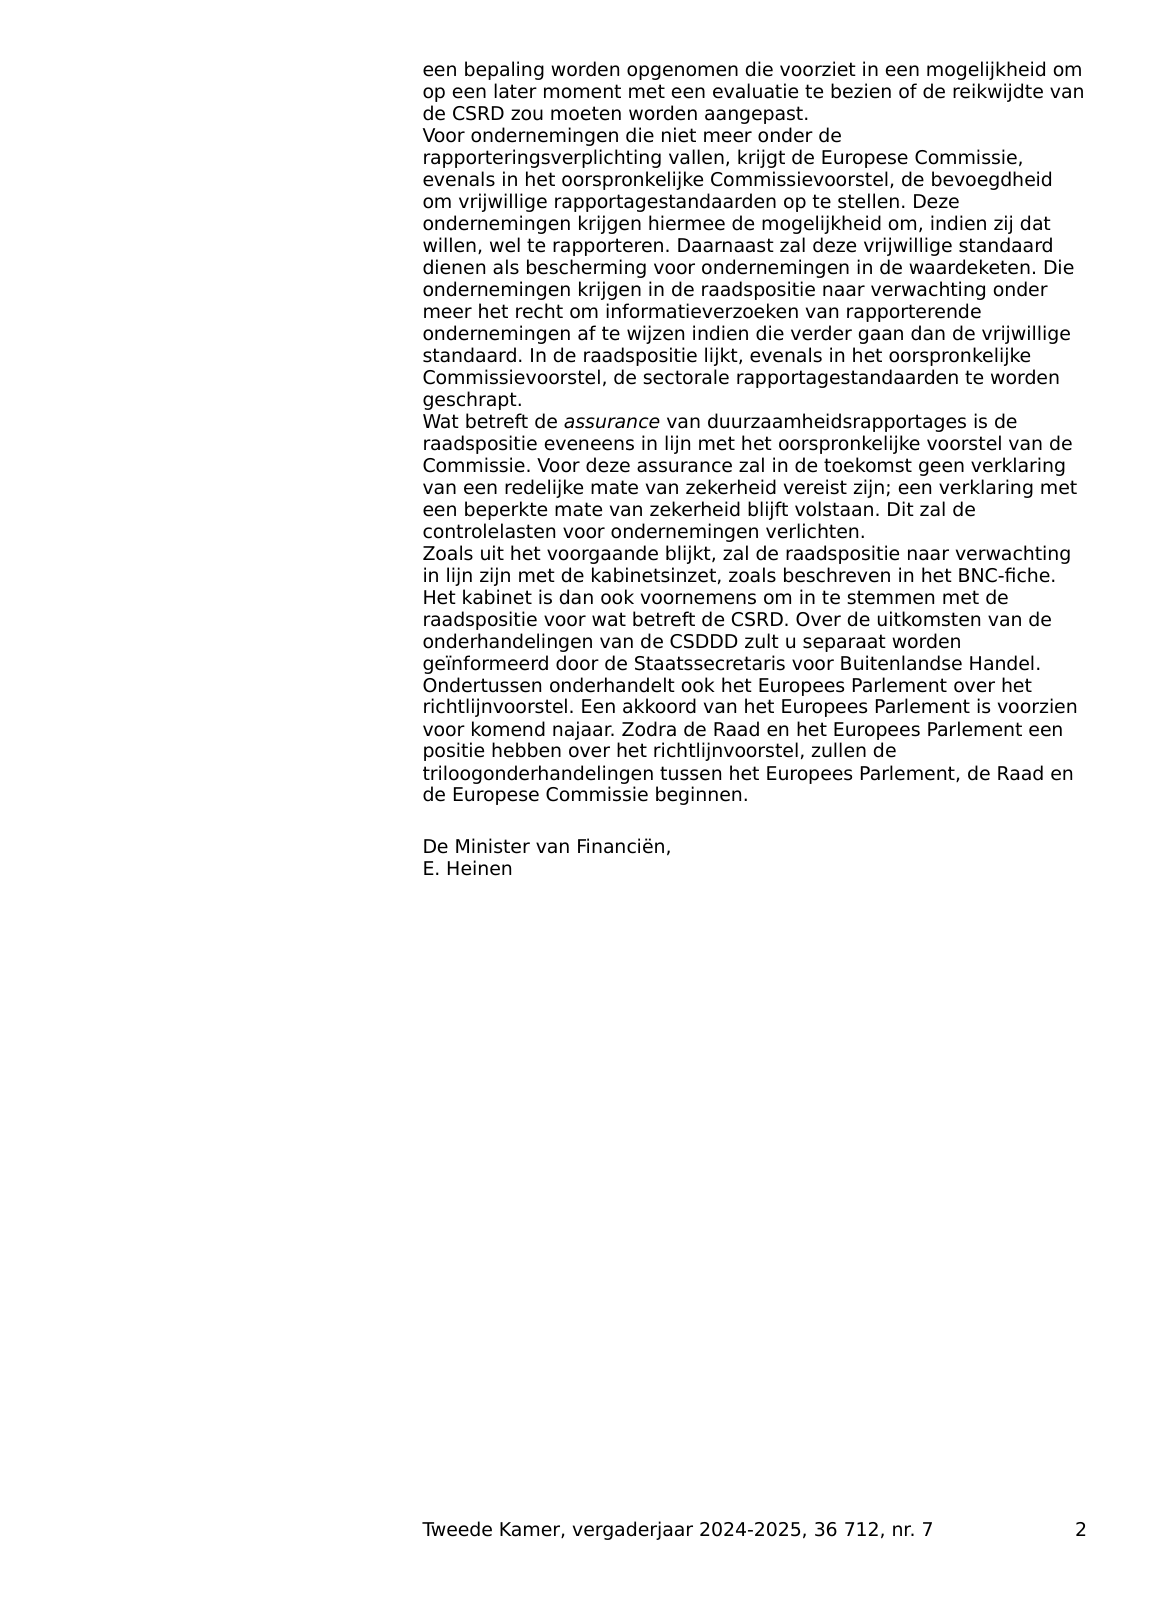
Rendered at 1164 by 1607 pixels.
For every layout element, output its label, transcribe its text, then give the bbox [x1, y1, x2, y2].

text een bepaling worden opgenomen die voorziet in een mogelijkheid om op een later moment met een evaluatie te bezien of de reikwijdte van de CSRD zou moeten worden aangepast. [422, 59, 1087, 125]
text Ondertussen onderhandelt ook het Europees Parlement over het richtlijnvoorstel. Een akkoord van het Europees Parlement is voorzien voor komend najaar. Zodra de Raad en het Europees Parlement een positie hebben over het richtlijnvoorstel, zullen de triloogonderhandelingen tussen het Europees Parlement, de Raad en de Europese Commissie beginnen. [422, 674, 1087, 806]
text Voor ondernemingen die niet meer onder de rapporteringsverplichting vallen, krijgt de Europese Commissie, evenals in het oorspronkelijke Commissievoorstel, de bevoegdheid om vrijwillige rapportagestandaarden op te stellen. Deze ondernemingen krijgen hiermee de mogelijkheid om, indien zij dat willen, wel te rapporteren. Daarnaast zal deze vrijwillige standaard dienen als bescherming voor ondernemingen in de waardeketen. Die ondernemingen krijgen in de raadspositie naar verwachting onder meer het recht om informatieverzoeken van rapporterende ondernemingen af te wijzen indien die verder gaan dan de vrijwillige standaard. In de raadspositie lijkt, evenals in het oorspronkelijke Commissievoorstel, de sectorale rapportagestandaarden te worden geschrapt. [422, 125, 1087, 411]
text Wat betreft de assurance van duurzaamheidsrapportages is de raadspositie eveneens in lijn met het oorspronkelijke voorstel van de Commissie. Voor deze assurance zal in de toekomst geen verklaring van een redelijke mate van zekerheid vereist zijn; een verklaring met een beperkte mate van zekerheid blijft volstaan. Dit zal de controlelasten voor ondernemingen verlichten. [422, 411, 1087, 543]
text De Minister van Financiën, E. Heinen [422, 836, 1087, 880]
text Zoals uit het voorgaande blijkt, zal de raadspositie naar verwachting in lijn zijn met de kabinetsinzet, zoals beschreven in het BNC-fiche. Het kabinet is dan ook voornemens om in te stemmen met de raadspositie voor wat betreft de CSRD. Over de uitkomsten van de onderhandelingen van de CSDDD zult u separaat worden geïnformeerd door de Staatssecretaris voor Buitenlandse Handel. [422, 543, 1087, 674]
